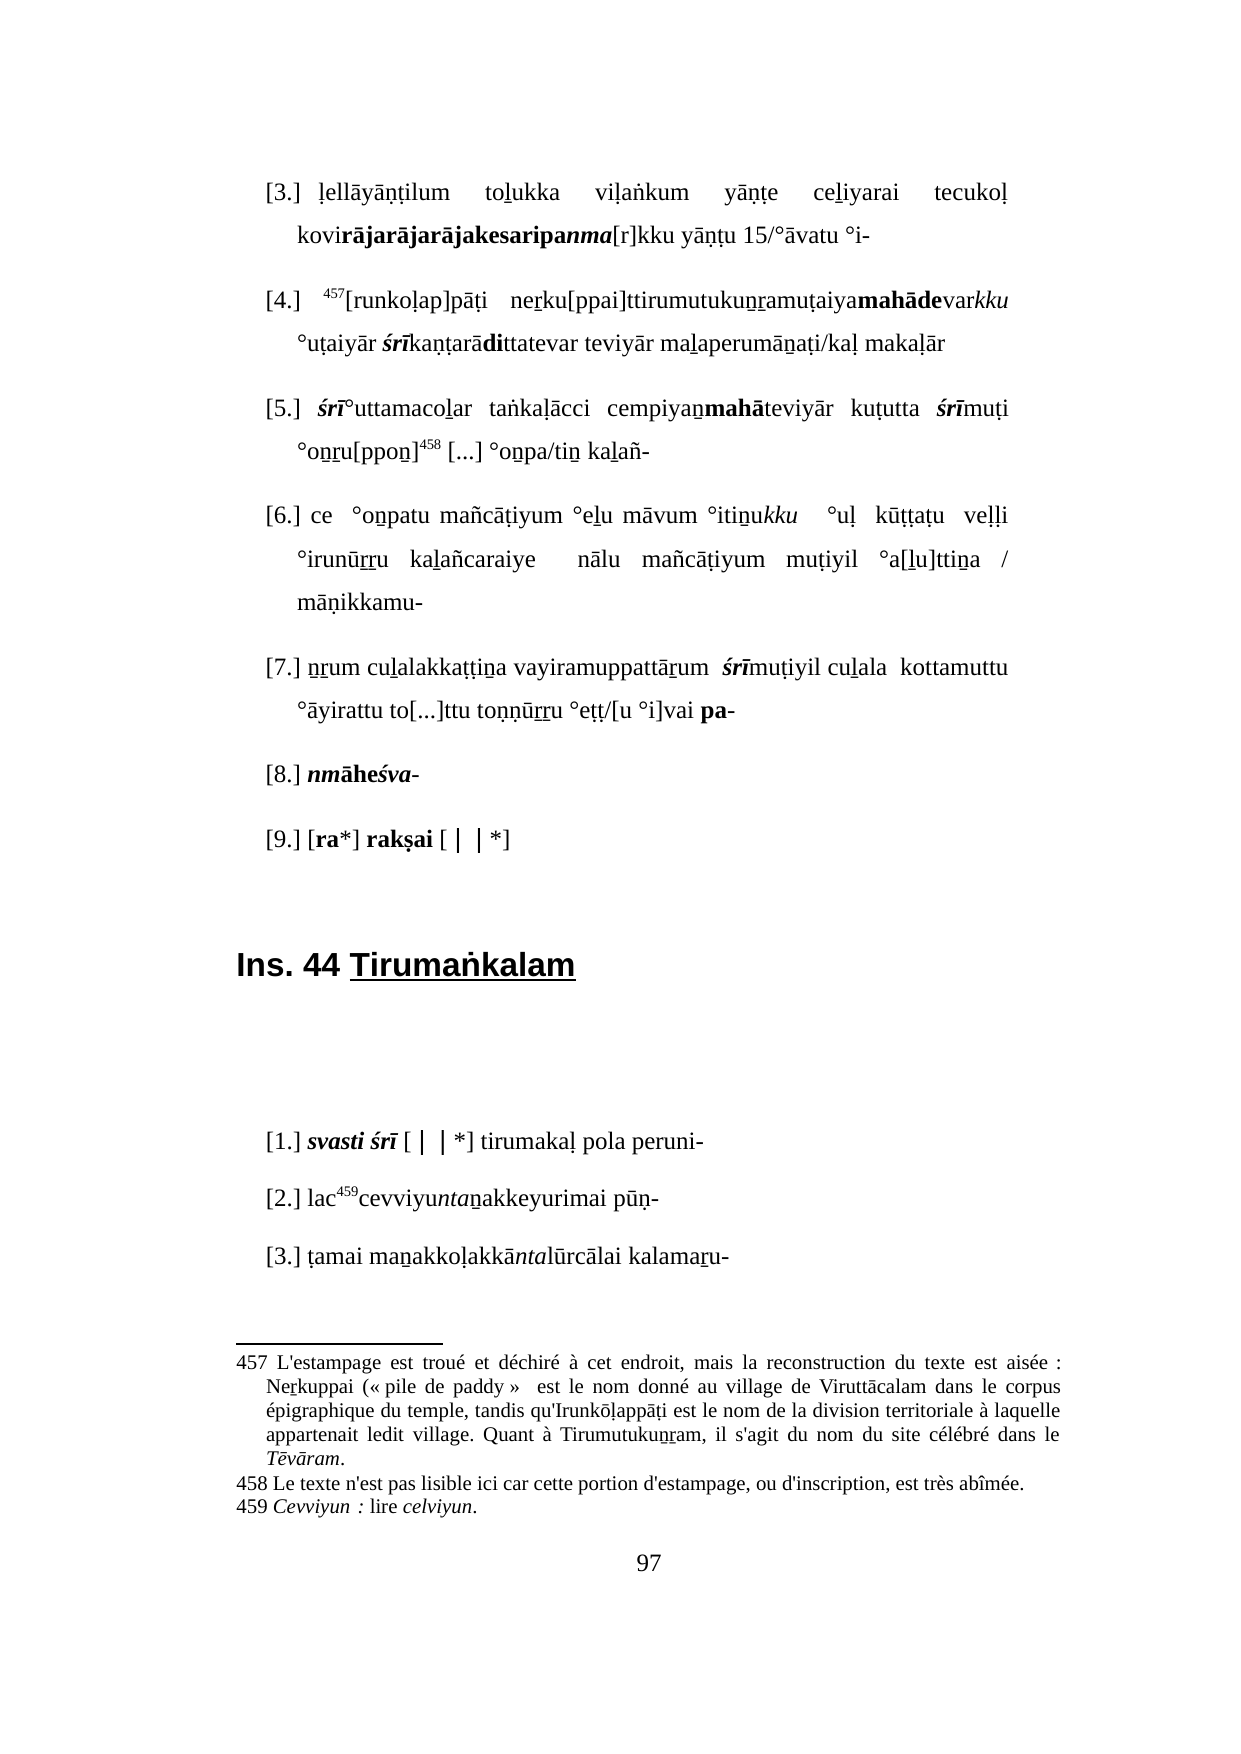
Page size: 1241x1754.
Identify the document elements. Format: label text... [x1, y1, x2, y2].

text [8.] nmāheśva- [265, 759, 1009, 788]
text [6.] ce °oṉpatu mañcāṭiyum °eḻu māvum °itiṉukku °uḷ kūṭṭaṭu veḷḷi °irunūṟṟu kaḻañcaraiye nālu mañcāṭiyum muṭiyil °a[ḻu]ttiṉa / māṇikkamu- [265, 501, 1009, 616]
text [4.] [runkoḷap]pāṭi neṟku[ppai]ttirumutukuṉṟamuṭaiyamahādevarkku °uṭaiyār śrīkaṇṭarādittatevar teviyār maḻaperumāṉaṭi/kaḷ makaḷār [265, 285, 1009, 357]
subtitle Ins. 44 Tirumaṅkalam [236, 946, 1061, 984]
text Le texte n'est pas lisible ici car cette portion d'estampage, ou d'inscription, est très abîmée. [236, 1470, 1061, 1494]
text [7.] ṉṟum cuḻalakkaṭṭiṉa vayiramuppattāṟum śrīmuṭiyil cuḻala kottamuttu °āyirattu to[...]ttu toṇṇūṟṟu °eṭṭ/[u °i]vai pa- [265, 652, 1009, 723]
text [2.] laccevviyuntaṉakkeyurimai pūṇ- [266, 1183, 1001, 1212]
text [3.] ḷellāyāṇṭilum toḻukka viḷaṅkum yāṇṭe ceḻiyarai tecukoḷ kovirājarājarājakesaripanma[r]kku yāṇṭu 15/°āvatu °i- [265, 177, 1009, 249]
text [1.] svasti śrī [❘❘*] tirumakaḷ pola peruni- [266, 1126, 1001, 1154]
text L'estampage est troué et déchiré à cet endroit, mais la reconstruction du texte est aisée : Neṟkuppai (« pile de paddy » est le nom donné au village de Viruttācalam dans le corpus épigraphique du temple, tandis qu'Irunkōḷappāṭi est le nom de la division territoriale à laquelle appartenait ledit village. Quant à Tirumutukuṉṟam, il s'agit du nom du site célébré dans le Tēvāram. [236, 1350, 1061, 1470]
text [3.] ṭamai maṉakkoḷakkāntalūrcālai kalamaṟu- [266, 1241, 1001, 1269]
text [5.] śrī°uttamacoḻar taṅkaḷācci cempiyaṉmahāteviyār kuṭutta śrīmuṭi °oṉṟu[ppoṉ] [...] °oṉpa/tiṉ kaḻañ- [265, 393, 1009, 465]
text Cevviyun : lire celviyun. [236, 1494, 1061, 1518]
text [9.] [ra*] rakṣai [❘❘*] [265, 824, 1009, 853]
